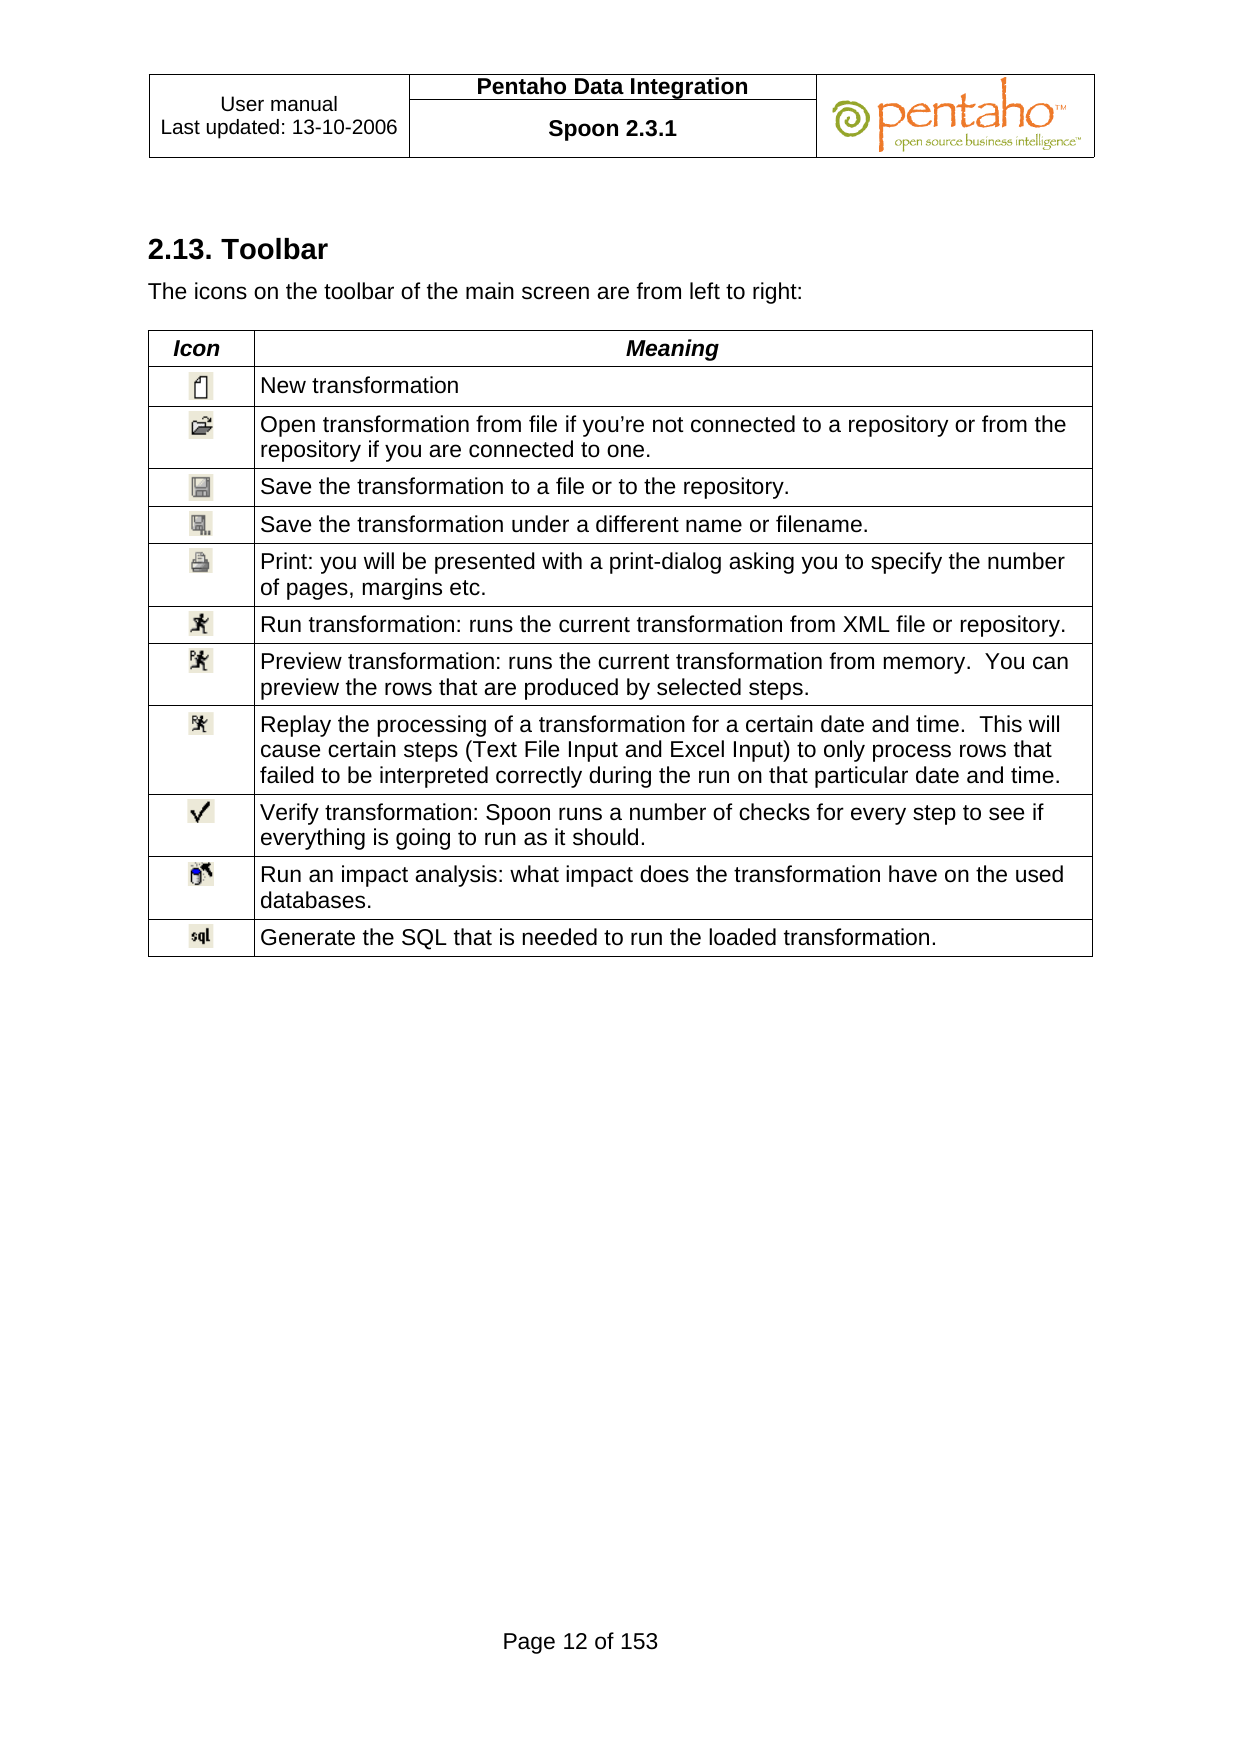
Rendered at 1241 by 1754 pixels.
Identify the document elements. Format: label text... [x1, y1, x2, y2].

table_header Meaning [255, 331, 1092, 366]
table_cell [149, 795, 254, 856]
table_cell Save the transformation under a different name or filename. [255, 507, 1092, 543]
subtitle Toolbar [148, 233, 1092, 266]
table_cell Preview transformation: runs the current transformation from memory. You can preview the rows that are produced by selected steps. [255, 644, 1092, 705]
table_cell Replay the processing of a transformation for a certain date and time. This will cause certain steps (Text File Input and Excel Input) to only process rows that failed to be interpreted correctly during the run on that particular date and time. [255, 706, 1092, 794]
table_cell Verify transformation: Spoon runs a number of checks for every step to see if everything is going to run as it should. [255, 795, 1092, 856]
table_cell [149, 507, 254, 543]
table_cell [149, 920, 254, 956]
table_cell [149, 644, 254, 705]
table_cell [149, 407, 254, 468]
table_cell [149, 367, 254, 406]
table_cell Run transformation: runs the current transformation from XML file or repository. [255, 607, 1092, 643]
table_cell Save the transformation to a file or to the repository. [255, 469, 1092, 506]
table_cell [149, 469, 254, 506]
table_cell [149, 706, 254, 794]
table_cell [149, 857, 254, 919]
text The icons on the toolbar of the main screen are from left to right: [148, 278, 1092, 304]
table_cell Open transformation from file if you’re not connected to a repository or from the repository if you are connected to one. [255, 407, 1092, 468]
table_cell New transformation [255, 367, 1092, 406]
table_cell Run an impact analysis: what impact does the transformation have on the used databases. [255, 857, 1092, 919]
table_header Icon [149, 331, 254, 366]
table_cell Generate the SQL that is needed to run the loaded transformation. [255, 920, 1092, 956]
table_cell [149, 607, 254, 643]
table_cell [149, 544, 254, 606]
table_cell Print: you will be presented with a print-dialog asking you to specify the number of pages, margins etc. [255, 544, 1092, 606]
